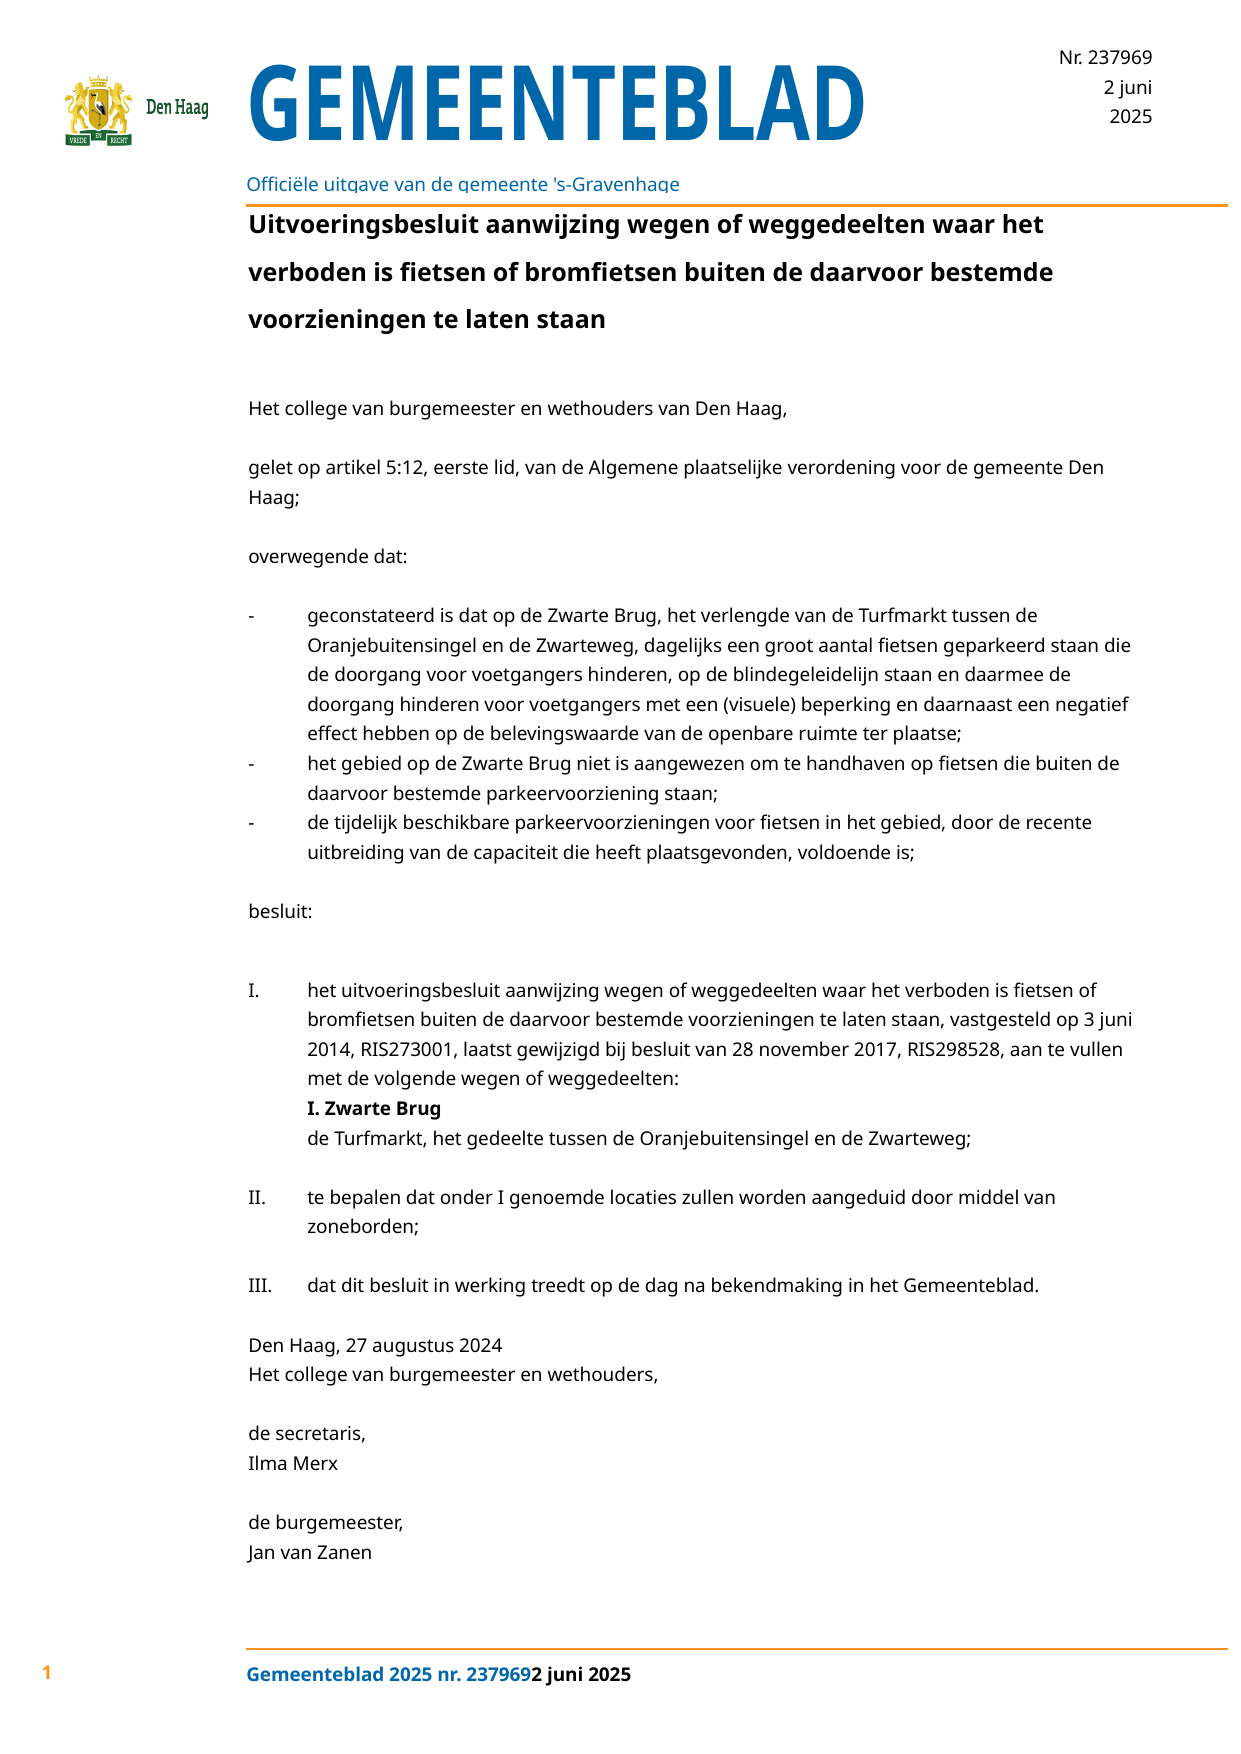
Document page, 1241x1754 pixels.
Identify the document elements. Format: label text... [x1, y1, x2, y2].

list I. Zwarte Brug [248, 1095, 1152, 1121]
text overwegende dat: [248, 543, 1152, 569]
list het gebied op de Zwarte Brug niet is aangewezen om te handhaven op fietsen die buiten de daarvoor bestemde parkeervoorziening staan; [248, 750, 1152, 805]
text Ilma Merx [248, 1450, 1152, 1476]
picture [41, 47, 231, 172]
text Het college van burgemeester en wethouders, [248, 1361, 1152, 1387]
text Jan van Zanen [248, 1539, 1152, 1565]
list het uitvoeringsbesluit aanwijzing wegen of weggedeelten waar het verboden is fietsen of bromfietsen buiten de daarvoor bestemde voorzieningen te laten staan, vastgesteld op 3 juni 2014, RIS273001, laatst gewijzigd bij besluit van 28 november 2017, RIS298528, aan te vullen met de volgende wegen of weggedeelten: [248, 977, 1152, 1091]
list te bepalen dat onder I genoemde locaties zullen worden aangeduid door middel van zoneborden; [248, 1184, 1152, 1239]
text Den Haag, 27 augustus 2024 [248, 1332, 1152, 1358]
text Uitvoeringsbesluit aanwijzing wegen of weggedeelten waar het verboden is fietsen of bromfietsen buiten de daarvoor bestemde voorzieningen te laten staan [248, 207, 1152, 336]
text besluit: [248, 898, 1152, 924]
list de Turfmarkt, het gedeelte tussen de Oranjebuitensingel en de Zwarteweg; [248, 1125, 1152, 1151]
text gelet op artikel 5:12, eerste lid, van de Algemene plaatselijke verordening voor de gemeente Den Haag; [248, 454, 1152, 509]
text de burgemeester, [248, 1509, 1152, 1535]
text de secretaris, [248, 1421, 1152, 1446]
list geconstateerd is dat op de Zwarte Brug, het verlengde van de Turfmarkt tussen de Oranjebuitensingel en de Zwarteweg, dagelijks een groot aantal fietsen geparkeerd staan die de doorgang voor voetgangers hinderen, op de blindegeleidelijn staan en daarmee de doorgang hinderen voor voetgangers met een (visuele) beperking en daarnaast een negatief effect hebben op de belevingswaarde van de openbare ruimte ter plaatse; [248, 602, 1152, 746]
text Het college van burgemeester en wethouders van Den Haag, [248, 395, 1152, 421]
list dat dit besluit in werking treedt op de dag na bekendmaking in het Gemeenteblad. [248, 1273, 1152, 1298]
list de tijdelijk beschikbare parkeervoorzieningen voor fietsen in het gebied, door de recente uitbreiding van de capaciteit die heeft plaatsgevonden, voldoende is; [248, 809, 1152, 864]
